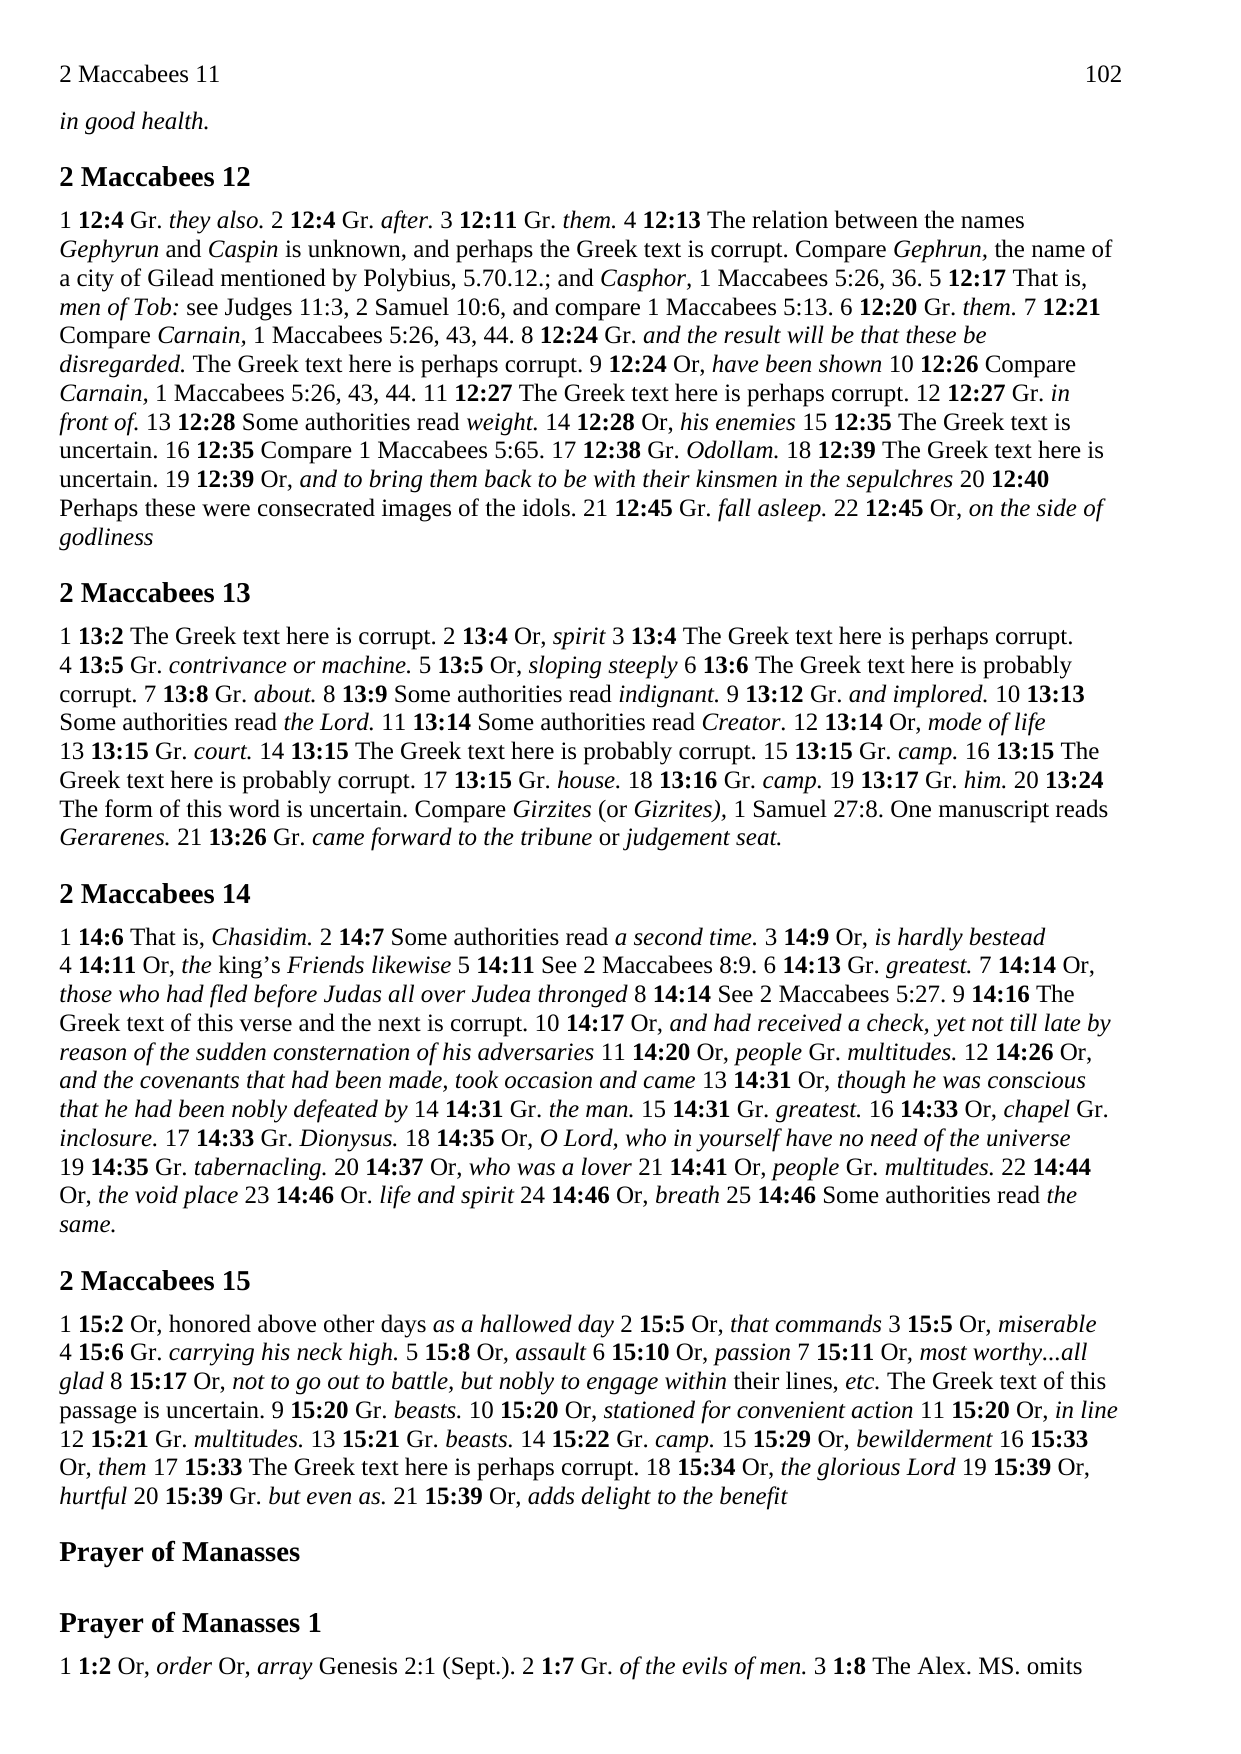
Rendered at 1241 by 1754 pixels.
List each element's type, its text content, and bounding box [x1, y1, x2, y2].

text 1 1:2 Or, order Or, array Genesis 2:1 (Sept.). 2 1:7 Gr. of the evils of men. 3 1:8 The Alex. MS. omits [59, 1651, 1122, 1680]
subtitle 2 Maccabees 15 [59, 1263, 1122, 1296]
text 1 13:2 The Greek text here is corrupt. 2 13:4 Or, spirit 3 13:4 The Greek text here is perhaps corrupt. 4 13:5 Gr. contrivance or machine. 5 13:5 Or, sloping steeply 6 13:6 The Greek text here is probably corrupt. 7 13:8 Gr. about. 8 13:9 Some authorities read indignant. 9 13:12 Gr. and implored. 10 13:13 Some authorities read the Lord. 11 13:14 Some authorities read Creator. 12 13:14 Or, mode of life 13 13:15 Gr. court. 14 13:15 The Greek text here is probably corrupt. 15 13:15 Gr. camp. 16 13:15 The Greek text here is probably corrupt. 17 13:15 Gr. house. 18 13:16 Gr. camp. 19 13:17 Gr. him. 20 13:24 The form of this word is uncertain. Compare Girzites (or Gizrites), 1 Samuel 27:8. One manuscript reads Gerarenes. 21 13:26 Gr. came forward to the tribune or judgement seat. [59, 621, 1122, 851]
text in good health. [59, 106, 1122, 135]
subtitle 2 Maccabees 13 [59, 576, 1122, 609]
subtitle Prayer of Manasses [59, 1535, 1122, 1568]
subtitle 2 Maccabees 14 [59, 876, 1122, 909]
subtitle 2 Maccabees 12 [59, 160, 1122, 193]
text 1 12:4 Gr. they also. 2 12:4 Gr. after. 3 12:11 Gr. them. 4 12:13 The relation between the names Gephyrun and Caspin is unknown, and perhaps the Greek text is corrupt. Compare Gephrun, the name of a city of Gilead mentioned by Polybius, 5.70.12.; and Casphor, 1 Maccabees 5:26, 36. 5 12:17 That is, men of Tob: see Judges 11:3, 2 Samuel 10:6, and compare 1 Maccabees 5:13. 6 12:20 Gr. them. 7 12:21 Compare Carnain, 1 Maccabees 5:26, 43, 44. 8 12:24 Gr. and the result will be that these be disregarded. The Greek text here is perhaps corrupt. 9 12:24 Or, have been shown 10 12:26 Compare Carnain, 1 Maccabees 5:26, 43, 44. 11 12:27 The Greek text here is perhaps corrupt. 12 12:27 Gr. in front of. 13 12:28 Some authorities read weight. 14 12:28 Or, his enemies 15 12:35 The Greek text is uncertain. 16 12:35 Compare 1 Maccabees 5:65. 17 12:38 Gr. Odollam. 18 12:39 The Greek text here is uncertain. 19 12:39 Or, and to bring them back to be with their kinsmen in the sepulchres 20 12:40 Perhaps these were consecrated images of the idols. 21 12:45 Gr. fall asleep. 22 12:45 Or, on the side of godliness [59, 206, 1122, 551]
subtitle Prayer of Manasses 1 [59, 1606, 1122, 1639]
text 1 15:2 Or, honored above other days as a hallowed day 2 15:5 Or, that commands 3 15:5 Or, miserable 4 15:6 Gr. carrying his neck high. 5 15:8 Or, assault 6 15:10 Or, passion 7 15:11 Or, most worthy...all glad 8 15:17 Or, not to go out to battle, but nobly to engage within their lines, etc. The Greek text of this passage is uncertain. 9 15:20 Gr. beasts. 10 15:20 Or, stationed for convenient action 11 15:20 Or, in line 12 15:21 Gr. multitudes. 13 15:21 Gr. beasts. 14 15:22 Gr. camp. 15 15:29 Or, bewilderment 16 15:33 Or, them 17 15:33 The Greek text here is perhaps corrupt. 18 15:34 Or, the glorious Lord 19 15:39 Or, hurtful 20 15:39 Gr. but even as. 21 15:39 Or, adds delight to the benefit [59, 1309, 1122, 1510]
text 1 14:6 That is, Chasidim. 2 14:7 Some authorities read a second time. 3 14:9 Or, is hardly bestead 4 14:11 Or, the king’s Friends likewise 5 14:11 See 2 Maccabees 8:9. 6 14:13 Gr. greatest. 7 14:14 Or, those who had fled before Judas all over Judea thronged 8 14:14 See 2 Maccabees 5:27. 9 14:16 The Greek text of this verse and the next is corrupt. 10 14:17 Or, and had received a check, yet not till late by reason of the sudden consternation of his adversaries 11 14:20 Or, people Gr. multitudes. 12 14:26 Or, and the covenants that had been made, took occasion and came 13 14:31 Or, though he was conscious that he had been nobly defeated by 14 14:31 Gr. the man. 15 14:31 Gr. greatest. 16 14:33 Or, chapel Gr. inclosure. 17 14:33 Gr. Dionysus. 18 14:35 Or, O Lord, who in yourself have no need of the universe 19 14:35 Gr. tabernacling. 20 14:37 Or, who was a lover 21 14:41 Or, people Gr. multitudes. 22 14:44 Or, the void place 23 14:46 Or. life and spirit 24 14:46 Or, breath 25 14:46 Some authorities read the same. [59, 922, 1122, 1238]
